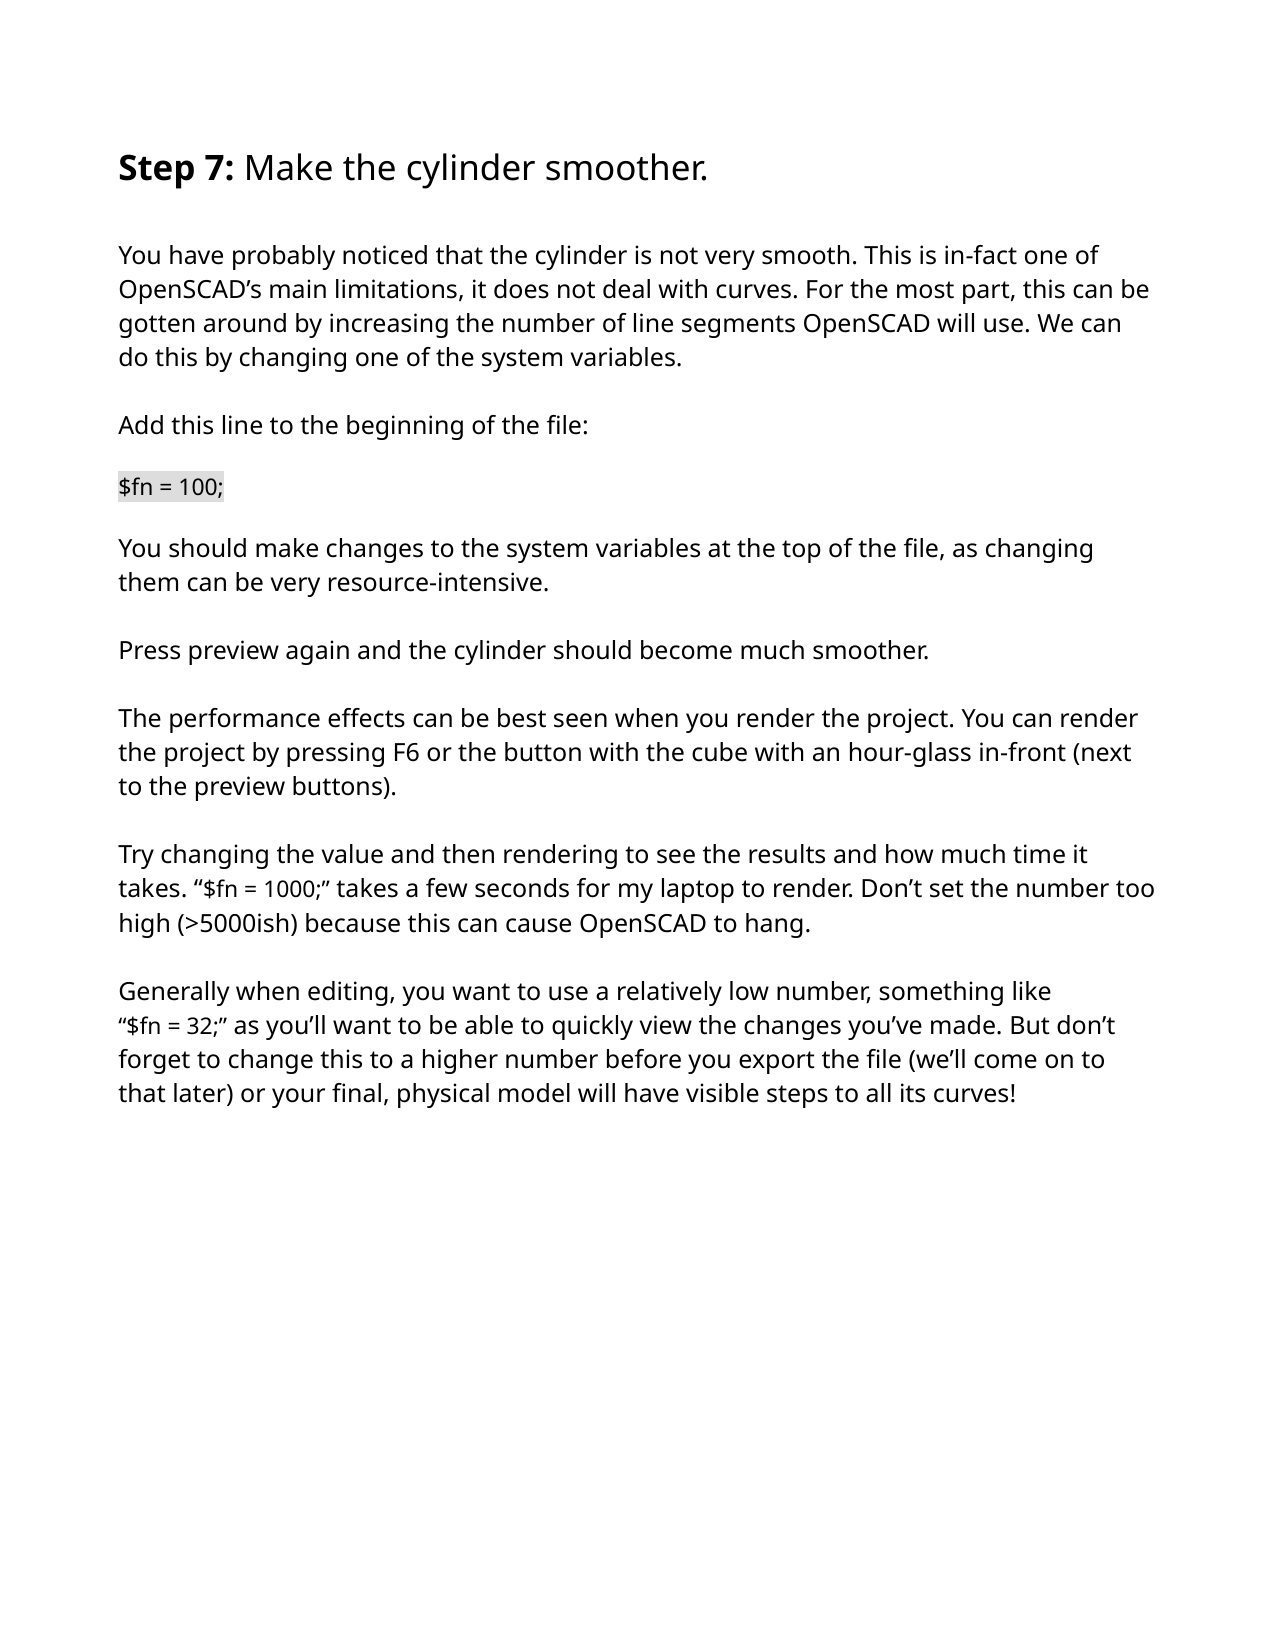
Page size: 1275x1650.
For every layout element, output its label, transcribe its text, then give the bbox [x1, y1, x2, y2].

text Add this line to the beginning of the file: [118, 408, 1157, 442]
text You have probably noticed that the cylinder is not very smooth. This is in-fact one of OpenSCAD’s main limitations, it does not deal with curves. For the most part, this can be gotten around by increasing the number of line segments OpenSCAD will use. We can do this by changing one of the system variables. [118, 237, 1157, 374]
subtitle Step 7: Make the cylinder smoother. [118, 143, 1157, 191]
text Try changing the value and then rendering to see the results and how much time it takes. “$fn = 1000;” takes a few seconds for my laptop to render. Don’t set the number too high (>5000ish) because this can cause OpenSCAD to hang. [118, 837, 1157, 939]
text “$fn = 32;” as you’ll want to be able to quickly view the changes you’ve made. But don’t forget to change this to a higher number before you export the file (we’ll come on to that later) or your final, physical model will have visible steps to all its curves! [118, 1007, 1157, 1109]
text Generally when editing, you want to use a relatively low number, something like [118, 973, 1157, 1007]
text The performance effects can be best seen when you render the project. You can render the project by pressing F6 or the button with the cube with an hour-glass in-front (next to the preview buttons). [118, 701, 1157, 803]
text Press preview again and the cylinder should become much smoother. [118, 633, 1157, 667]
text $fn = 100; [118, 471, 1157, 502]
text You should make changes to the system variables at the top of the file, as changing them can be very resource-intensive. [118, 531, 1157, 599]
